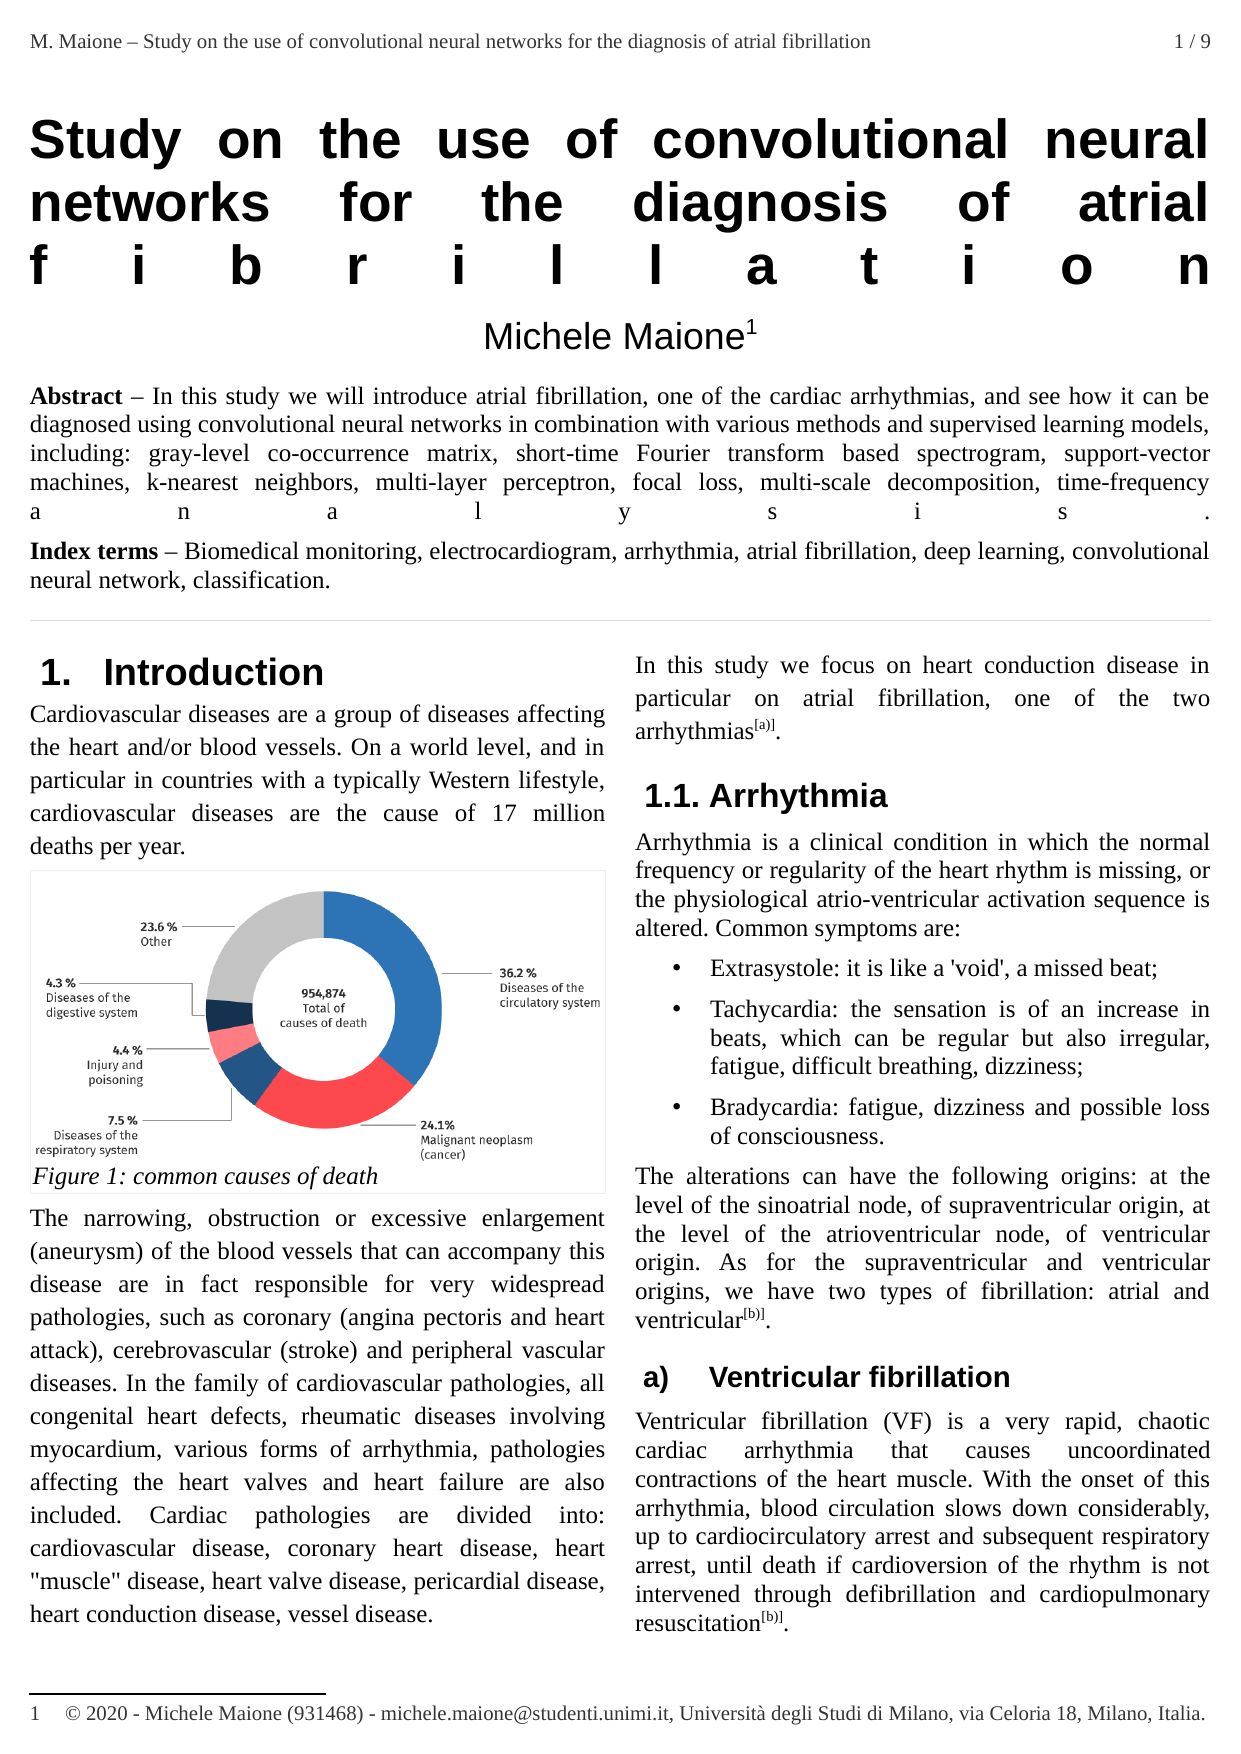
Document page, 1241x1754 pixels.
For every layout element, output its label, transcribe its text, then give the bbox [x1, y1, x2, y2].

subtitle Ventricular fibrillation [635, 1360, 1211, 1394]
text Index terms – Biomedical monitoring, electrocardiogram, arrhythmia, atrial fibrillation, deep learning, convolutional neural network, classification. [29, 536, 1211, 594]
subtitle Introduction [29, 650, 605, 693]
text Figure 1: common causes of death [32, 1162, 602, 1190]
title Study on the use of convolutional neural networks for the diagnosis of atrial fibrillation [29, 107, 1211, 296]
subtitle Arrhythmia [635, 776, 1211, 814]
list Extrasystole: it is like a 'void', a missed beat; [672, 953, 1211, 982]
text Abstract – In this study we will introduce atrial fibrillation, one of the cardiac arrhythmias, and see how it can be diagnosed using convolutional neural networks in combination with various methods and supervised learning models, including: gray-level co-occurrence matrix, short-time Fourier transform based spectrogram, support-vector machines, k-nearest neighbors, multi-layer perceptron, focal loss, multi-scale decomposition, time-frequency analysis. [29, 381, 1211, 524]
text Arrhythmia is a clinical condition in which the normal frequency or regularity of the heart rhythm is missing, or the physiological atrio-ventricular activation sequence is altered. Common symptoms are: [635, 827, 1211, 942]
list Bradycardia: fatigue, dizziness and possible loss of consciousness. [672, 1092, 1211, 1149]
text Cardiovascular diseases are a group of diseases affecting the heart and/or blood vessels. On a world level, and in particular in countries with a typically Western lifestyle, cardiovascular diseases are the cause of 17 million deaths per year. [29, 699, 605, 860]
text The alterations can have the following origins: at the level of the sinoatrial node, of supraventricular origin, at the level of the atrioventricular node, of ventricular origin. As for the supraventricular and ventricular origins, we have two types of fibrillation: atrial and ventricular[b]. [635, 1161, 1211, 1334]
text © 2020 - Michele Maione (931468) - michele.maione@studenti.unimi.it, Università degli Studi di Milano, via Celoria 18, Milano, Italia. [29, 1700, 1211, 1724]
picture [32, 885, 603, 1162]
text Ventricular fibrillation (VF) is a very rapid, chaotic cardiac arrhythmia that causes uncoordinated contractions of the heart muscle. With the onset of this arrhythmia, blood circulation slows down considerably, up to cardiocirculatory arrest and subsequent respiratory arrest, until death if cardioversion of the rhythm is not intervened through defibrillation and cardiopulmonary resuscitation[b]. [635, 1406, 1211, 1636]
text The narrowing, obstruction or excessive enlargement (aneurysm) of the blood vessels that can accompany this disease are in fact responsible for very widespread pathologies, such as coronary (angina pectoris and heart attack), cerebrovascular (stroke) and peripheral vascular diseases. In the family of cardiovascular pathologies, all congenital heart defects, rheumatic diseases involving myocardium, various forms of arrhythmia, pathologies affecting the heart valves and heart failure are also included. Cardiac pathologies are divided into: cardiovascular disease, coronary heart disease, heart "muscle" disease, heart valve disease, pericardial disease, heart conduction disease, vessel disease. [29, 1203, 605, 1628]
list Tachycardia: the sensation is of an increase in beats, which can be regular but also irregular, fatigue, difficult breathing, dizziness; [672, 994, 1211, 1080]
text In this study we focus on heart conduction disease in particular on atrial fibrillation, one of the two arrhythmias[a]. [635, 650, 1211, 744]
subtitle Michele Maione [29, 314, 1211, 357]
